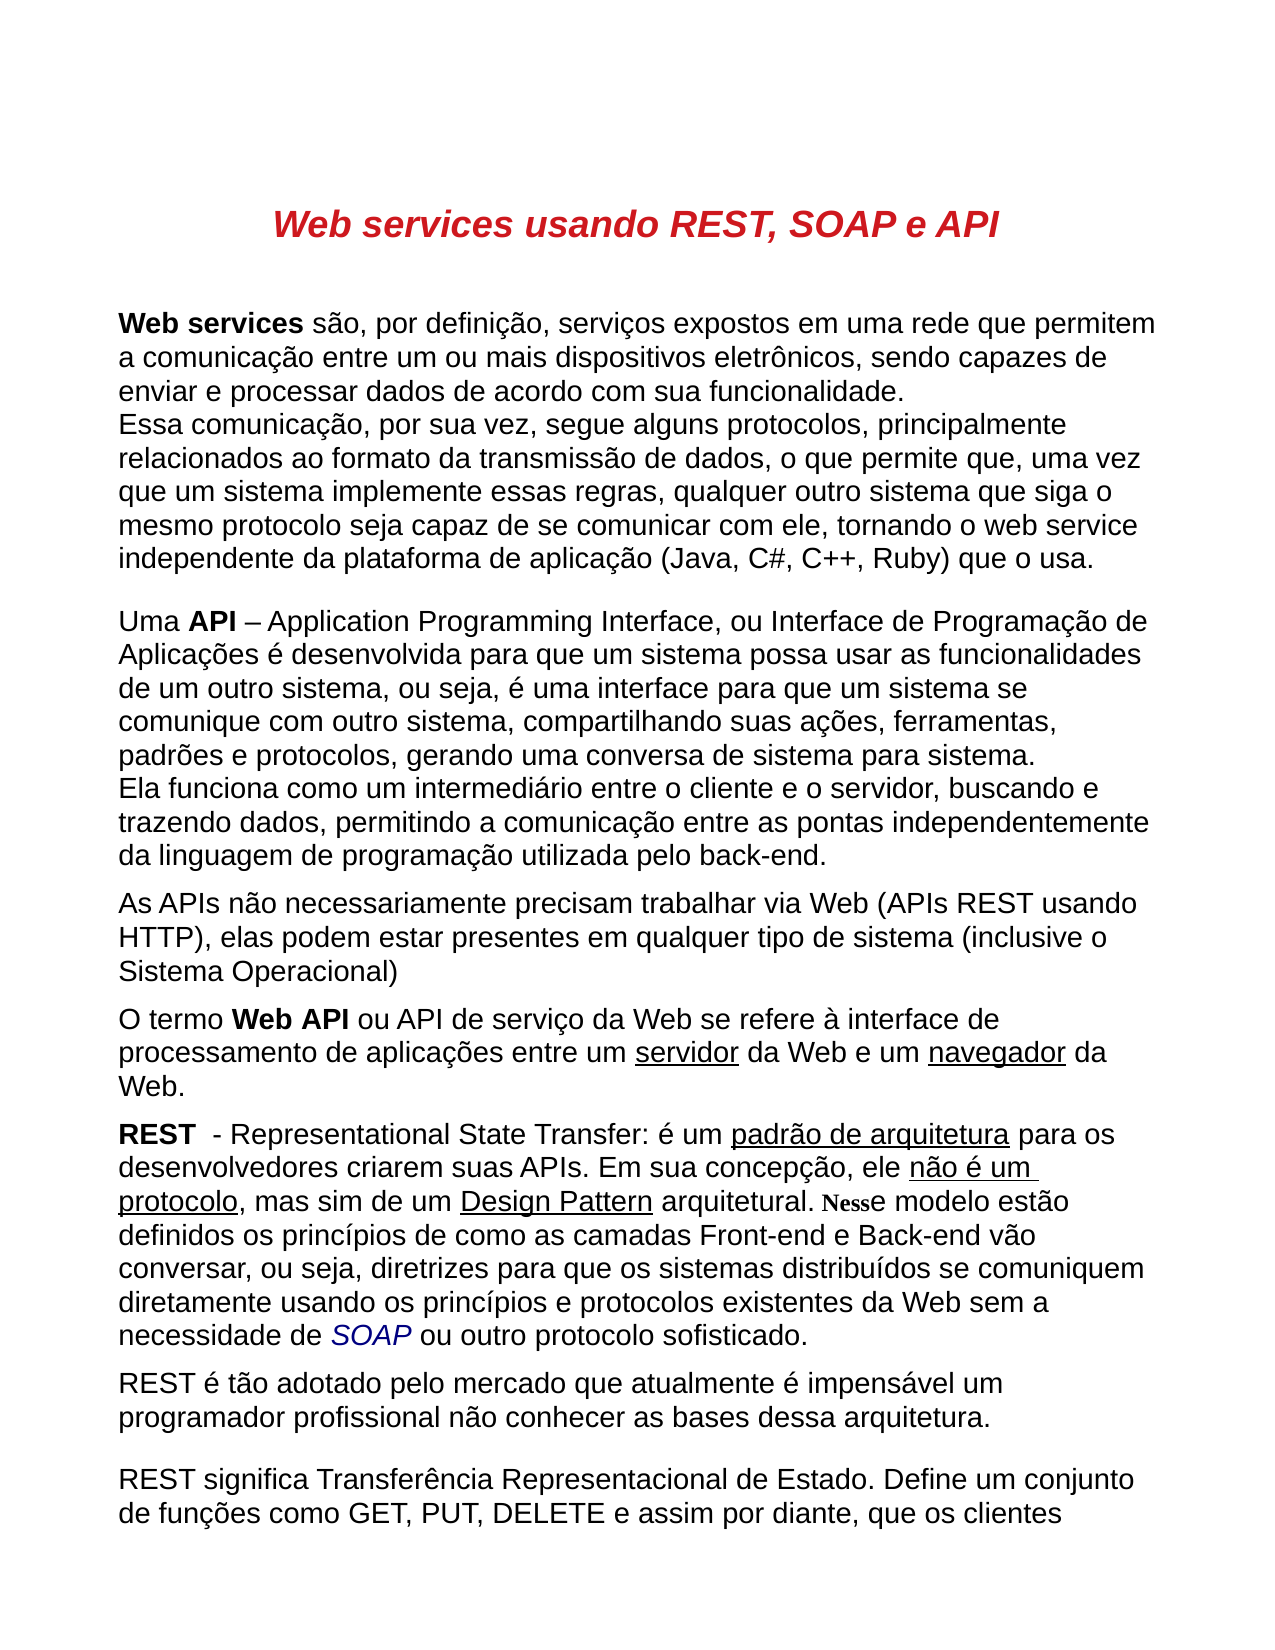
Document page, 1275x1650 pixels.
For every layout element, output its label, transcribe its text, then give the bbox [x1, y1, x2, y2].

text REST significa Transferência Representacional de Estado. Define um conjunto de funções como GET, PUT, DELETE e assim por diante, que os clientes [118, 1462, 1157, 1529]
text As APIs não necessariamente precisam trabalhar via Web (APIs REST usando HTTP), elas podem estar presentes em qualquer tipo de sistema (inclusive o Sistema Operacional) [118, 887, 1157, 987]
subtitle Web services usando REST, SOAP e API [118, 201, 1157, 245]
text REST - Representational State Transfer: é um padrão de arquitetura para os desenvolvedores criarem suas APIs. Em sua concepção, ele não é um protocolo, mas sim de um Design Pattern arquitetural. Nesse modelo estão definidos os princípios de como as camadas Front-end e Back-end vão conversar, ou seja, diretrizes para que os sistemas distribuídos se comuniquem diretamente usando os princípios e protocolos existentes da Web sem a necessidade de SOAP ou outro protocolo sofisticado. [118, 1117, 1157, 1352]
text Essa comunicação, por sua vez, segue alguns protocolos, principalmente relacionados ao formato da transmissão de dados, o que permite que, uma vez que um sistema implemente essas regras, qualquer outro sistema que siga o mesmo protocolo seja capaz de se comunicar com ele, tornando o web service independente da plataforma de aplicação (Java, C#, C++, Ruby) que o usa. [118, 407, 1157, 575]
text Ela funciona como um intermediário entre o cliente e o servidor, buscando e trazendo dados, permitindo a comunicação entre as pontas independentemente da linguagem de programação utilizada pelo back-end. [118, 771, 1157, 872]
text Web services são, por definição, serviços expostos em uma rede que permitem a comunicação entre um ou mais dispositivos eletrônicos, sendo capazes de enviar e processar dados de acordo com sua funcionalidade. [118, 307, 1157, 407]
text Uma API – Application Programming Interface, ou Interface de Programação de Aplicações é desenvolvida para que um sistema possa usar as funcionalidades de um outro sistema, ou seja, é uma interface para que um sistema se comunique com outro sistema, compartilhando suas ações, ferramentas, padrões e protocolos, gerando uma conversa de sistema para sistema. [118, 604, 1157, 771]
text REST é tão adotado pelo mercado que atualmente é impensável um programador profissional não conhecer as bases dessa arquitetura. [118, 1366, 1157, 1433]
text O termo Web API ou API de serviço da Web se refere à interface de processamento de aplicações entre um servidor da Web e um navegador da Web. [118, 1002, 1157, 1102]
